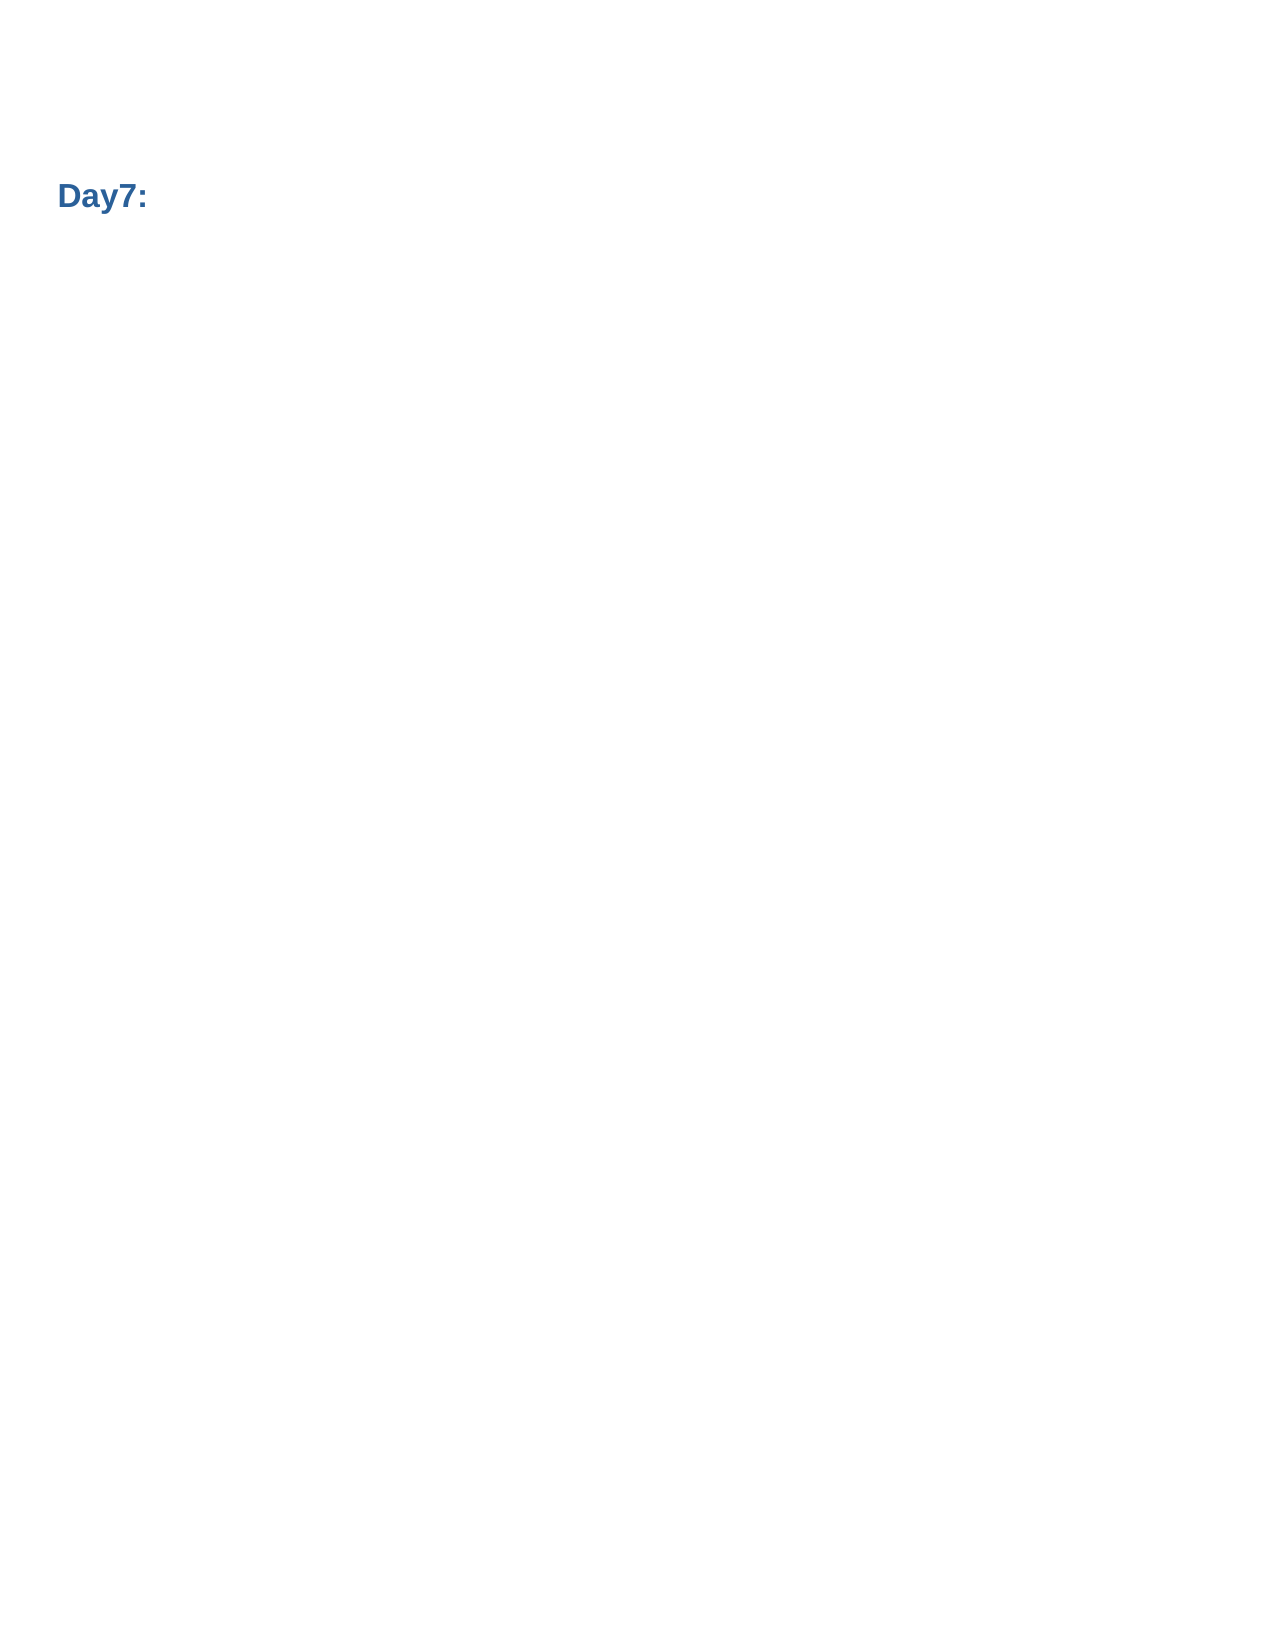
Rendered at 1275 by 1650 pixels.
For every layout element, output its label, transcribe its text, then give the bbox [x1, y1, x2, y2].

text Day7: [57, 176, 1154, 214]
